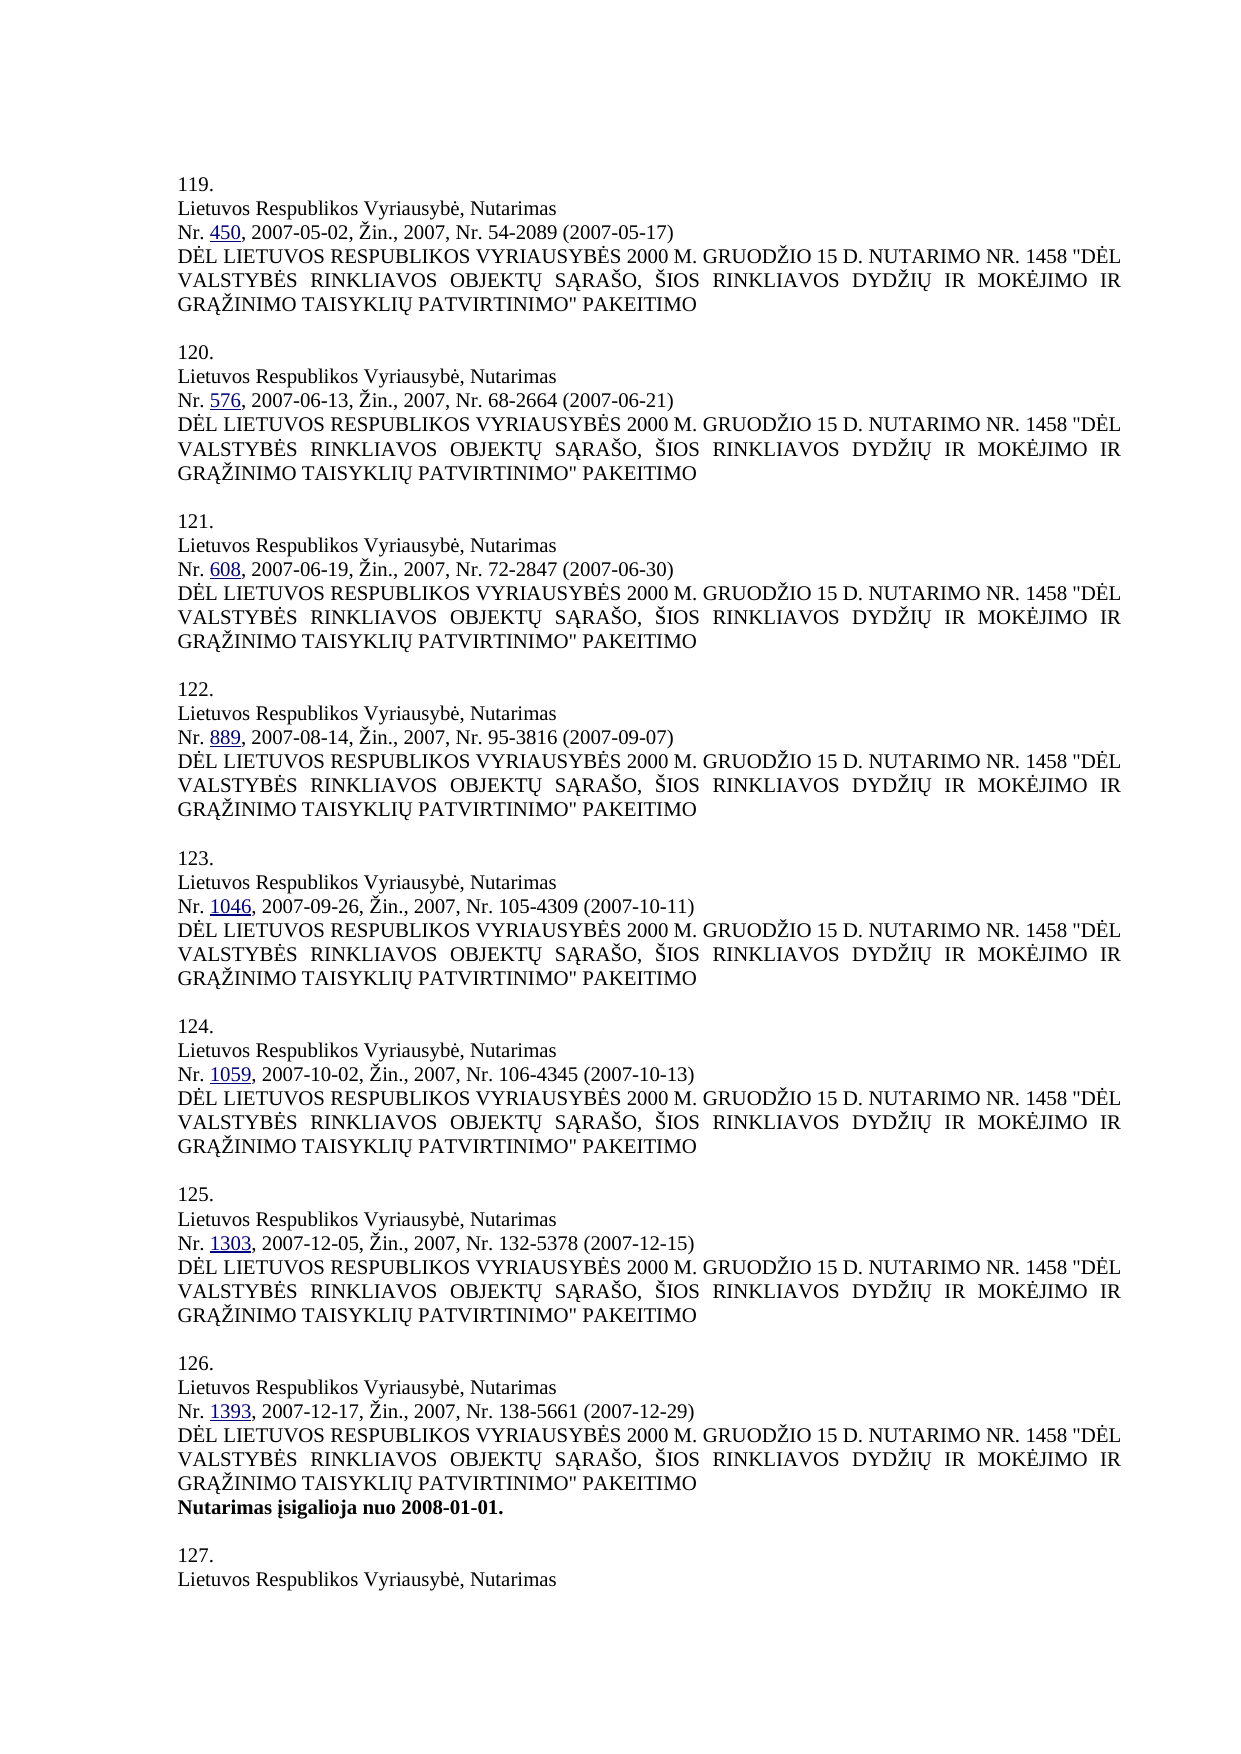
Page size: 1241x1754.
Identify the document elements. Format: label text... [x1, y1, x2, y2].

text DĖL LIETUVOS RESPUBLIKOS VYRIAUSYBĖS 2000 M. GRUODŽIO 15 D. NUTARIMO NR. 1458 "DĖL VALSTYBĖS RINKLIAVOS OBJEKTŲ SĄRAŠO, ŠIOS RINKLIAVOS DYDŽIŲ IR MOKĖJIMO IR GRĄŽINIMO TAISYKLIŲ PATVIRTINIMO" PAKEITIMO [177, 1254, 1122, 1327]
text Lietuvos Respublikos Vyriausybė, Nutarimas [177, 869, 1122, 894]
text Lietuvos Respublikos Vyriausybė, Nutarimas [177, 1038, 1122, 1062]
text Nutarimas įsigalioja nuo 2008-01-01. [177, 1495, 1122, 1519]
text Lietuvos Respublikos Vyriausybė, Nutarimas [177, 701, 1122, 725]
text DĖL LIETUVOS RESPUBLIKOS VYRIAUSYBĖS 2000 M. GRUODŽIO 15 D. NUTARIMO NR. 1458 "DĖL VALSTYBĖS RINKLIAVOS OBJEKTŲ SĄRAŠO, ŠIOS RINKLIAVOS DYDŽIŲ IR MOKĖJIMO IR GRĄŽINIMO TAISYKLIŲ PATVIRTINIMO" PAKEITIMO [177, 1086, 1122, 1158]
text Lietuvos Respublikos Vyriausybė, Nutarimas [177, 533, 1122, 557]
text 123. [177, 846, 1122, 869]
text Lietuvos Respublikos Vyriausybė, Nutarimas [177, 1567, 1122, 1591]
text DĖL LIETUVOS RESPUBLIKOS VYRIAUSYBĖS 2000 M. GRUODŽIO 15 D. NUTARIMO NR. 1458 "DĖL VALSTYBĖS RINKLIAVOS OBJEKTŲ SĄRAŠO, ŠIOS RINKLIAVOS DYDŽIŲ IR MOKĖJIMO IR GRĄŽINIMO TAISYKLIŲ PATVIRTINIMO" PAKEITIMO [177, 1423, 1122, 1495]
text 122. [177, 677, 1122, 701]
text 121. [177, 509, 1122, 533]
text Lietuvos Respublikos Vyriausybė, Nutarimas [177, 1375, 1122, 1399]
text 127. [177, 1543, 1122, 1567]
text 120. [177, 340, 1122, 364]
text Nr. 1303, 2007-12-05, Žin., 2007, Nr. 132-5378 (2007-12-15) [177, 1231, 1122, 1254]
text DĖL LIETUVOS RESPUBLIKOS VYRIAUSYBĖS 2000 M. GRUODŽIO 15 D. NUTARIMO NR. 1458 "DĖL VALSTYBĖS RINKLIAVOS OBJEKTŲ SĄRAŠO, ŠIOS RINKLIAVOS DYDŽIŲ IR MOKĖJIMO IR GRĄŽINIMO TAISYKLIŲ PATVIRTINIMO" PAKEITIMO [177, 918, 1122, 990]
text Lietuvos Respublikos Vyriausybė, Nutarimas [177, 1206, 1122, 1231]
text DĖL LIETUVOS RESPUBLIKOS VYRIAUSYBĖS 2000 M. GRUODŽIO 15 D. NUTARIMO NR. 1458 "DĖL VALSTYBĖS RINKLIAVOS OBJEKTŲ SĄRAŠO, ŠIOS RINKLIAVOS DYDŽIŲ IR MOKĖJIMO IR GRĄŽINIMO TAISYKLIŲ PATVIRTINIMO" PAKEITIMO [177, 749, 1122, 821]
text Nr. 1393, 2007-12-17, Žin., 2007, Nr. 138-5661 (2007-12-29) [177, 1399, 1122, 1423]
text Nr. 576, 2007-06-13, Žin., 2007, Nr. 68-2664 (2007-06-21) [177, 388, 1122, 412]
text Nr. 450, 2007-05-02, Žin., 2007, Nr. 54-2089 (2007-05-17) [177, 220, 1122, 244]
text Nr. 1046, 2007-09-26, Žin., 2007, Nr. 105-4309 (2007-10-11) [177, 894, 1122, 918]
text 119. [177, 172, 1122, 196]
text 125. [177, 1182, 1122, 1206]
text Nr. 608, 2007-06-19, Žin., 2007, Nr. 72-2847 (2007-06-30) [177, 557, 1122, 581]
text Lietuvos Respublikos Vyriausybė, Nutarimas [177, 196, 1122, 220]
text 124. [177, 1014, 1122, 1038]
text Nr. 1059, 2007-10-02, Žin., 2007, Nr. 106-4345 (2007-10-13) [177, 1062, 1122, 1086]
text Lietuvos Respublikos Vyriausybė, Nutarimas [177, 364, 1122, 388]
text Nr. 889, 2007-08-14, Žin., 2007, Nr. 95-3816 (2007-09-07) [177, 725, 1122, 749]
text DĖL LIETUVOS RESPUBLIKOS VYRIAUSYBĖS 2000 M. GRUODŽIO 15 D. NUTARIMO NR. 1458 "DĖL VALSTYBĖS RINKLIAVOS OBJEKTŲ SĄRAŠO, ŠIOS RINKLIAVOS DYDŽIŲ IR MOKĖJIMO IR GRĄŽINIMO TAISYKLIŲ PATVIRTINIMO" PAKEITIMO [177, 412, 1122, 484]
text DĖL LIETUVOS RESPUBLIKOS VYRIAUSYBĖS 2000 M. GRUODŽIO 15 D. NUTARIMO NR. 1458 "DĖL VALSTYBĖS RINKLIAVOS OBJEKTŲ SĄRAŠO, ŠIOS RINKLIAVOS DYDŽIŲ IR MOKĖJIMO IR GRĄŽINIMO TAISYKLIŲ PATVIRTINIMO" PAKEITIMO [177, 244, 1122, 316]
text 126. [177, 1351, 1122, 1375]
text DĖL LIETUVOS RESPUBLIKOS VYRIAUSYBĖS 2000 M. GRUODŽIO 15 D. NUTARIMO NR. 1458 "DĖL VALSTYBĖS RINKLIAVOS OBJEKTŲ SĄRAŠO, ŠIOS RINKLIAVOS DYDŽIŲ IR MOKĖJIMO IR GRĄŽINIMO TAISYKLIŲ PATVIRTINIMO" PAKEITIMO [177, 581, 1122, 653]
